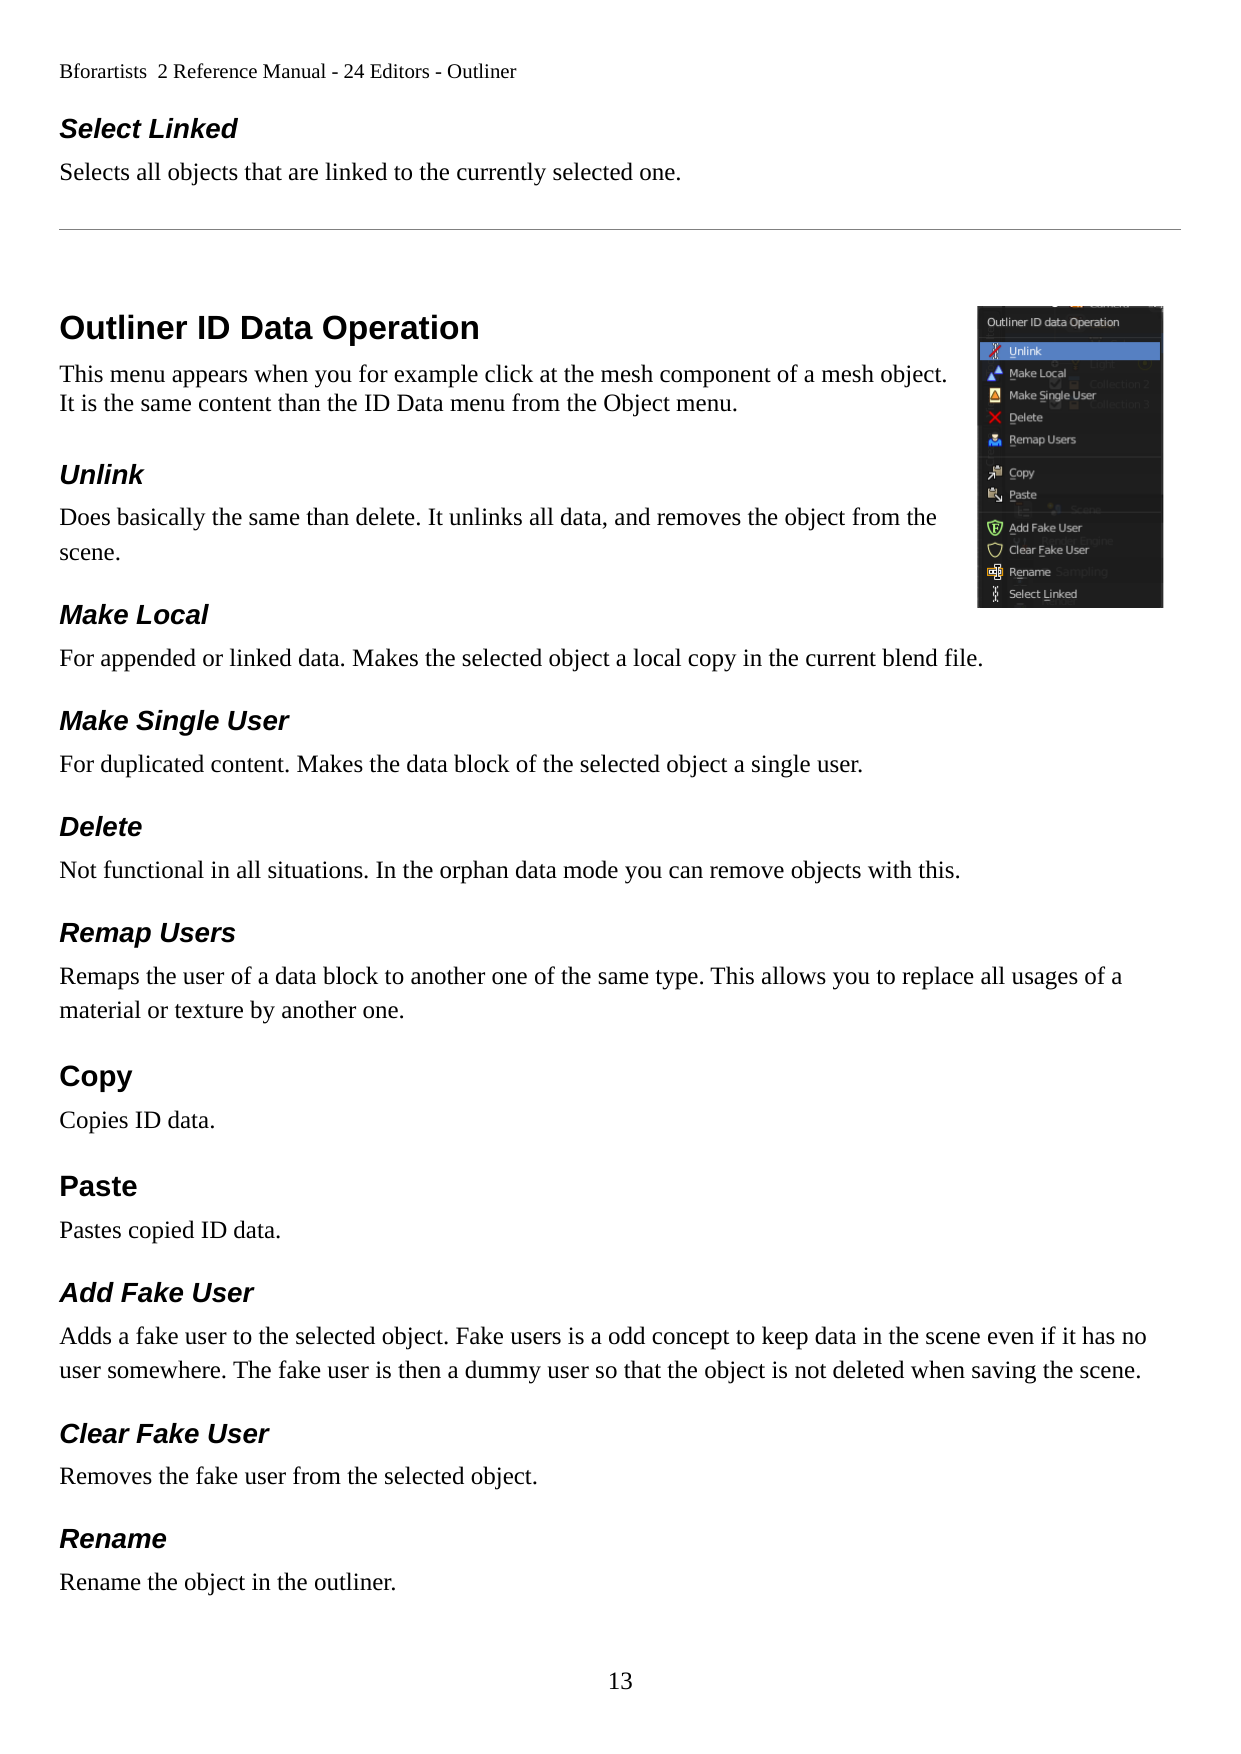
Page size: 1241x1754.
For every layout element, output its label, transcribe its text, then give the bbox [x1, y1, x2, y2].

text This menu appears when you for example click at the mesh component of a mesh object. It is the same content than the ID Data menu from the Object menu. [59, 359, 977, 417]
subtitle Unlink [59, 458, 977, 490]
subtitle Delete [59, 810, 1181, 842]
subtitle Clear Fake User [59, 1417, 1181, 1449]
subtitle Make Local [59, 598, 1181, 630]
subtitle Outliner ID Data Operation [59, 308, 977, 347]
text Not functional in all situations. In the orphan data mode you can remove objects with this. [59, 855, 1181, 883]
subtitle Copy [59, 1059, 1181, 1093]
text Copies ID data. [59, 1105, 1181, 1134]
picture [977, 306, 1164, 608]
subtitle Make Single User [59, 704, 1181, 736]
text Adds a fake user to the selected object. Fake users is a odd concept to keep data in the scene even if it has no user somewhere. The fake user is then a dummy user so that the object is not deleted when saving the scene. [59, 1321, 1181, 1384]
text Selects all objects that are linked to the currently selected one. [59, 157, 1181, 186]
text Does basically the same than delete. It unlinks all data, and removes the object from the scene. [59, 502, 977, 566]
text Pastes copied ID data. [59, 1215, 1181, 1244]
subtitle [1164, 308, 1181, 347]
subtitle Remap Users [59, 916, 1181, 948]
text Rename the object in the outliner. [59, 1567, 1181, 1596]
subtitle Paste [59, 1169, 1181, 1202]
subtitle [1164, 458, 1181, 490]
subtitle Add Fake User [59, 1277, 1181, 1308]
subtitle Select Linked [59, 113, 1181, 144]
text For duplicated content. Makes the data block of the selected object a single user. [59, 749, 1181, 778]
subtitle Rename [59, 1523, 1181, 1555]
text For appended or linked data. Makes the selected object a local copy in the current blend file. [59, 643, 1181, 672]
text Remaps the user of a data block to another one of the same type. This allows you to replace all usages of a material or texture by another one. [59, 961, 1181, 1024]
text Removes the fake user from the selected object. [59, 1461, 1181, 1490]
